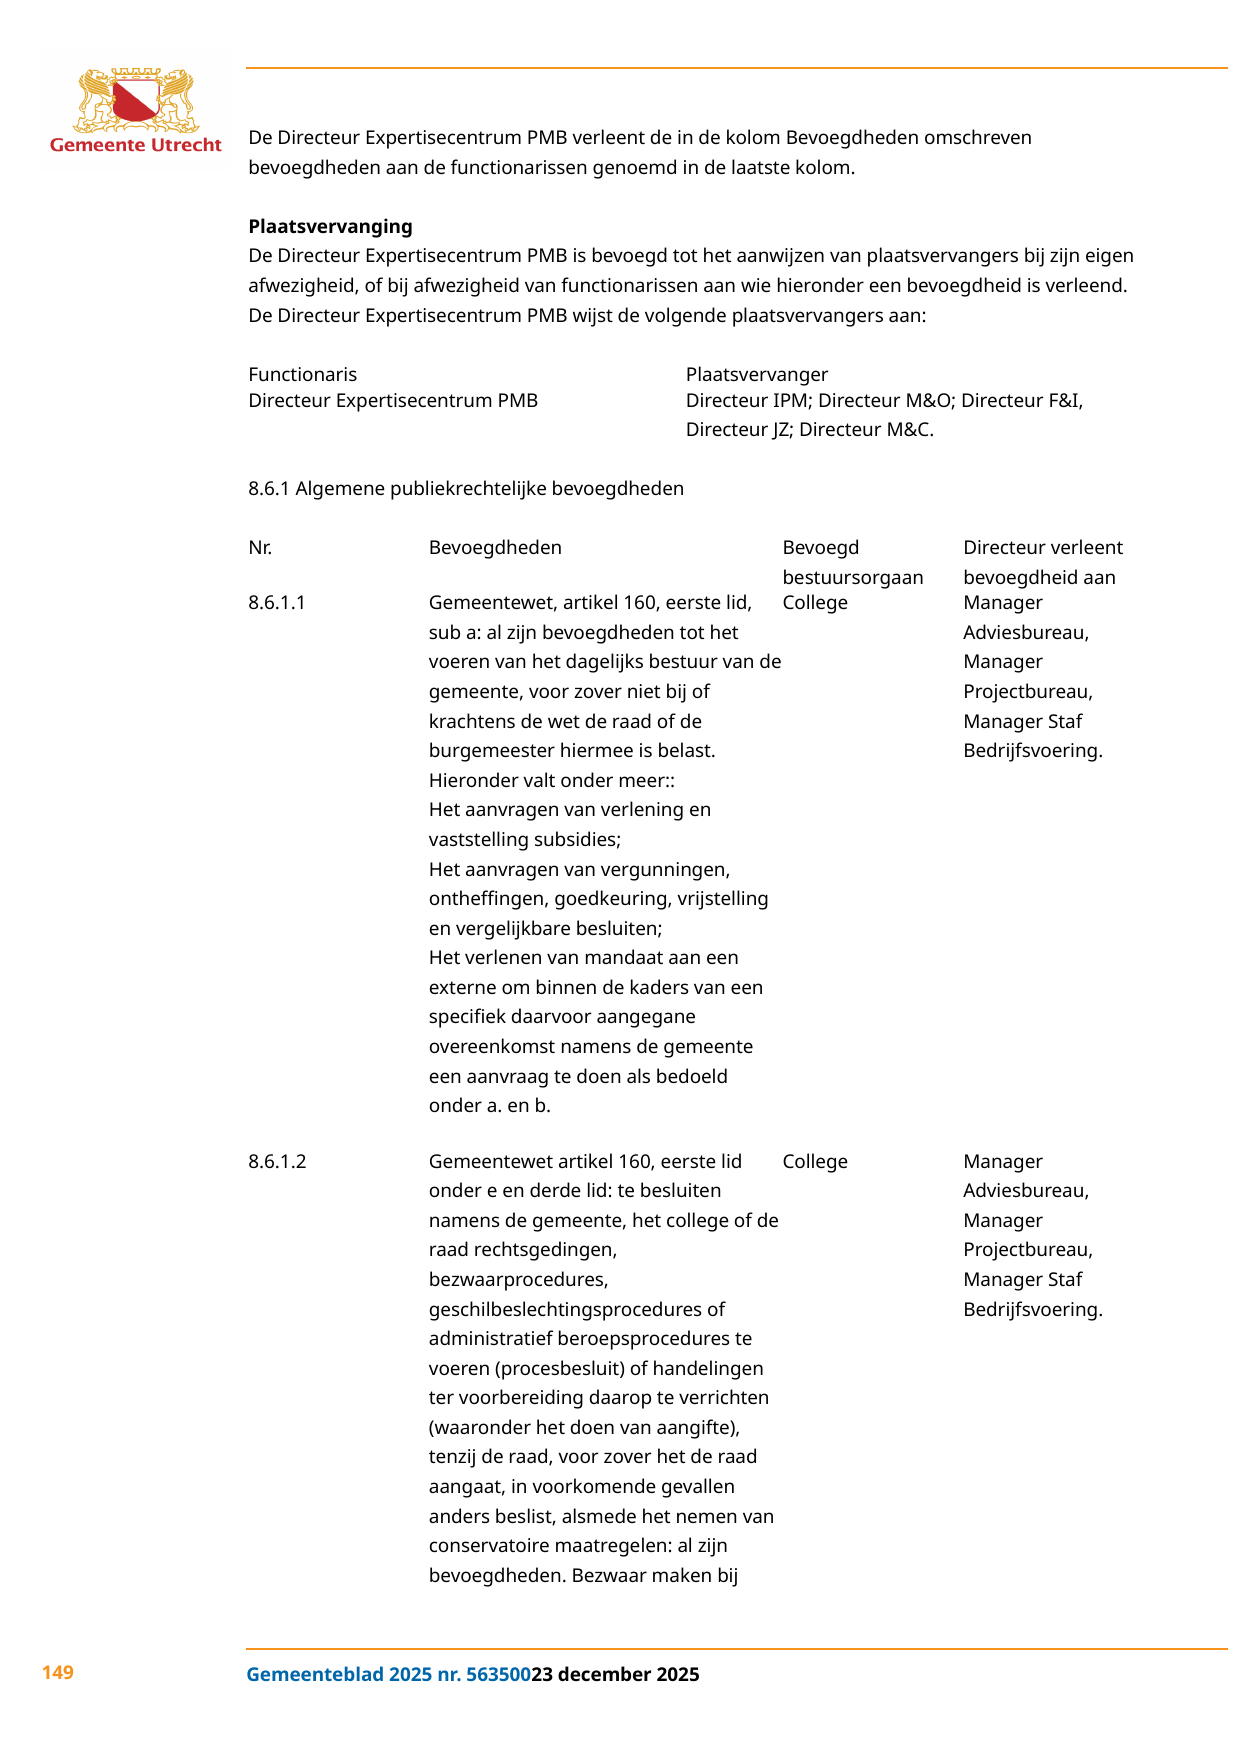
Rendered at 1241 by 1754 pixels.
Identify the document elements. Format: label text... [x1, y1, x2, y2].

table_header Plaatsvervanger [686, 361, 1152, 387]
text De Directeur Expertisecentrum PMB is bevoegd tot het aanwijzen van plaatsvervangers bij zijn eigen afwezigheid, of bij afwezigheid van functionarissen aan wie hieronder een bevoegdheid is verleend. [248, 243, 1152, 298]
table_cell College [782, 590, 963, 1148]
table_cell Directeur Expertisecentrum PMB [248, 387, 686, 442]
picture [41, 47, 231, 172]
text De Directeur Expertisecentrum PMB wijst de volgende plaatsvervangers aan: [248, 302, 1152, 328]
table_cell Manager Adviesbureau, Manager Projectbureau, Manager Staf Bedrijfsvoering. [963, 590, 1152, 1148]
table_header Bevoegdheden [429, 534, 782, 589]
table_cell Directeur IPM; Directeur M&O; Directeur F&I, Directeur JZ; Directeur M&C. [686, 387, 1152, 442]
table_cell College [782, 1148, 963, 1588]
table_header Bevoegd bestuursorgaan [782, 534, 963, 589]
table_header Nr. [248, 534, 429, 589]
table_cell Gemeentewet artikel 160, eerste lid onder e en derde lid: te besluiten namens de gemeente, het college of de raad rechtsgedingen, bezwaarprocedures, geschilbeslechtingsprocedures of administratief beroepsprocedures te voeren (procesbesluit) of handelingen ter voorbereiding daarop te verrichten (waaronder het doen van aangifte), tenzij de raad, voor zover het de raad aangaat, in voorkomende gevallen anders beslist, alsmede het nemen van conservatoire maatregelen: al zijn bevoegdheden. Bezwaar maken bij [429, 1148, 782, 1588]
text Plaatsvervanging [248, 213, 1152, 239]
table_cell Gemeentewet, artikel 160, eerste lid, sub a: al zijn bevoegdheden tot het voeren van het dagelijks bestuur van de gemeente, voor zover niet bij of krachtens de wet de raad of de burgemeester hiermee is belast. Hieronder valt onder meer:: Het aanvragen van verlening en vaststelling subsidies; Het aanvragen van vergunningen, ontheffingen, goedkeuring, vrijstelling en vergelijkbare besluiten; Het verlenen van mandaat aan een externe om binnen de kaders van een specifiek daarvoor aangegane overeenkomst namens de gemeente een aanvraag te doen als bedoeld onder a. en b. [429, 590, 782, 1148]
text De Directeur Expertisecentrum PMB verleent de in de kolom Bevoegdheden omschreven bevoegdheden aan de functionarissen genoemd in de laatste kolom. [248, 124, 1152, 180]
text 8.6.1 Algemene publiekrechtelijke bevoegdheden [248, 475, 1152, 501]
table_header Directeur verleent bevoegdheid aan [963, 534, 1152, 589]
table_cell Manager Adviesbureau, Manager Projectbureau, Manager Staf Bedrijfsvoering. [963, 1148, 1152, 1588]
table_cell 8.6.1.2 [248, 1148, 429, 1588]
table_cell 8.6.1.1 [248, 590, 429, 1148]
table_header Functionaris [248, 361, 686, 387]
